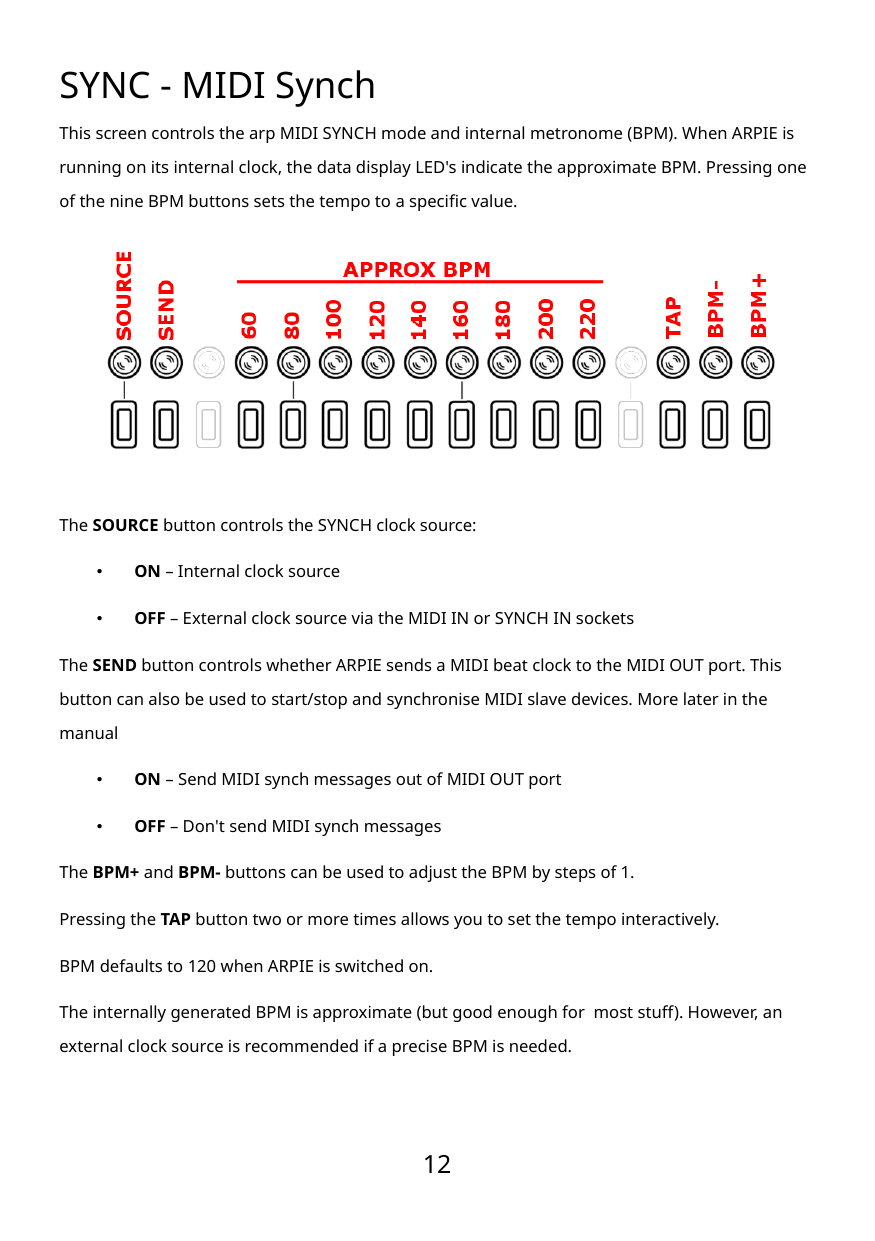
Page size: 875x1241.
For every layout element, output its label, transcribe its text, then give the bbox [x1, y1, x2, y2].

list OFF – Don't send MIDI synch messages [97, 814, 815, 837]
list ON – Send MIDI synch messages out of MIDI OUT port [97, 768, 815, 791]
list OFF – External clock source via the MIDI IN or SYNCH IN sockets [97, 607, 815, 629]
text Pressing the TAP button two or more times allows you to set the tempo interactively. [59, 908, 815, 930]
text This screen controls the arp MIDI SYNCH mode and internal metronome (BPM). When ARPIE is running on its internal clock, the data display LED's indicate the approximate BPM. Pressing one of the nine BPM buttons sets the tempo to a specific value. [59, 121, 815, 212]
text The SEND button controls whether ARPIE sends a MIDI beat clock to the MIDI OUT port. This button can also be used to start/stop and synchronise MIDI slave devices. More later in the manual [59, 653, 815, 744]
text BPM defaults to 120 when ARPIE is switched on. [59, 954, 815, 977]
text The SOURCE button controls the SYNCH clock source: [59, 513, 815, 536]
picture [82, 236, 792, 456]
text The BPM+ and BPM- buttons can be used to adjust the BPM by steps of 1. [59, 861, 815, 884]
subtitle SYNC - MIDI Synch [59, 59, 815, 109]
text The internally generated BPM is approximate (but good enough for most stuff). However, an external clock source is recommended if a precise BPM is needed. [59, 1001, 815, 1057]
list ON – Internal clock source [97, 560, 815, 583]
